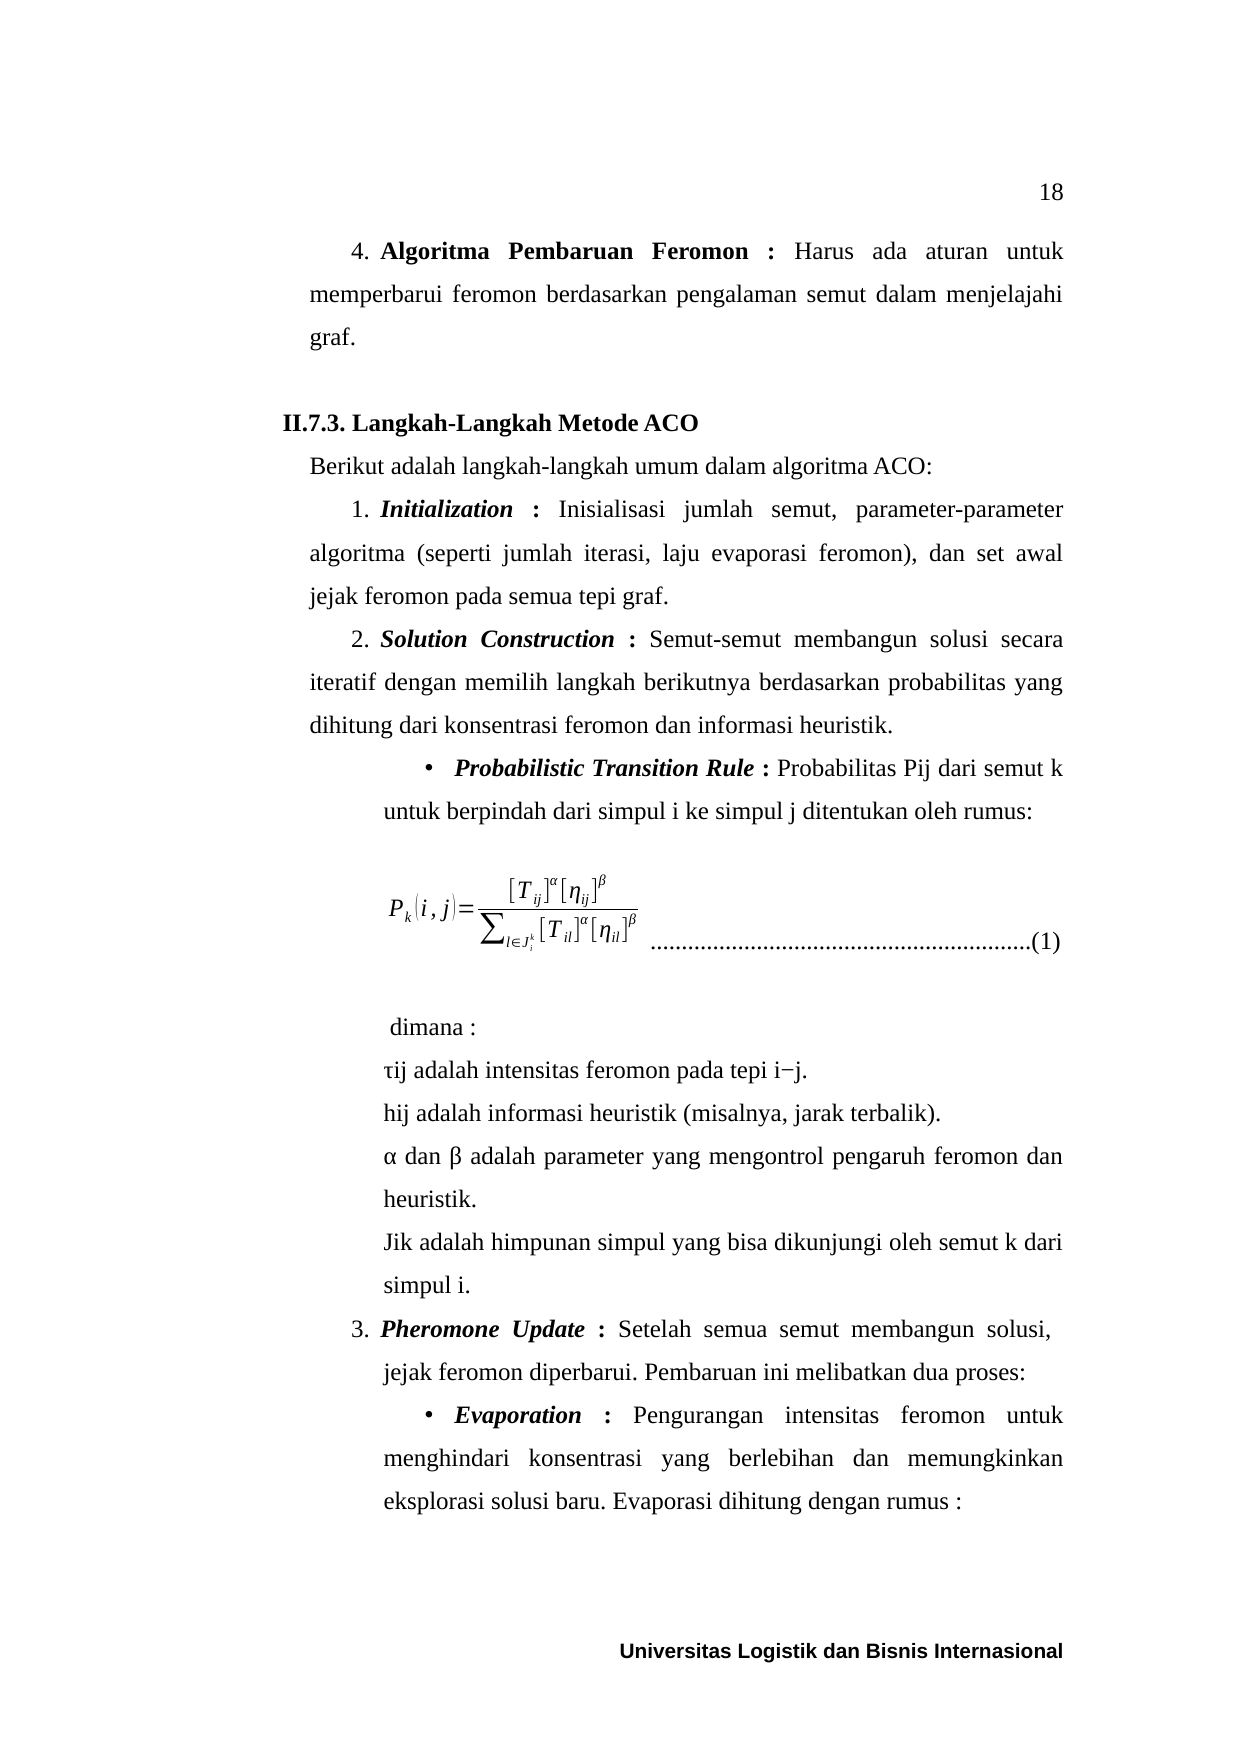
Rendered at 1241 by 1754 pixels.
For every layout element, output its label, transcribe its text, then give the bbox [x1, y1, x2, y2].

list τij adalah intensitas feromon pada tepi i−j. [354, 1055, 1063, 1084]
list dimana : [354, 1012, 1063, 1041]
subtitle Langkah-Langkah Metode ACO [282, 408, 1063, 437]
list Algoritma Pembaruan Feromon : Harus ada aturan untuk memperbarui feromon berdasarkan pengalaman semut dalam menjelajahi graf. [280, 236, 1063, 351]
table_header .............................................................(1) [650, 926, 1063, 969]
list Pheromone Update : Setelah semua semut membangun solusi, jejak feromon diperbarui. Pembaruan ini melibatkan dua proses: [280, 1314, 1063, 1386]
list Probabilistic Transition Rule : Probabilitas Pij dari semut k untuk berpindah dari simpul i ke simpul j ditentukan oleh rumus: [354, 753, 1063, 825]
list α dan β adalah parameter yang mengontrol pengaruh feromon dan heuristik. [354, 1141, 1063, 1213]
list Initialization : Inisialisasi jumlah semut, parameter-parameter algoritma (seperti jumlah iterasi, laju evaporasi feromon), dan set awal jejak feromon pada semua tepi graf. [280, 494, 1063, 609]
list Jik adalah himpunan simpul yang bisa dikunjungi oleh semut k dari simpul i. [354, 1227, 1063, 1299]
table_header [384, 926, 650, 969]
list hij adalah informasi heuristik (misalnya, jarak terbalik). [354, 1098, 1063, 1127]
text Berikut adalah langkah-langkah umum dalam algoritma ACO: [236, 451, 1063, 480]
list Solution Construction : Semut-semut membangun solusi secara iteratif dengan memilih langkah berikutnya berdasarkan probabilitas yang dihitung dari konsentrasi feromon dan informasi heuristik. [280, 624, 1063, 739]
list Evaporation : Pengurangan intensitas feromon untuk menghindari konsentrasi yang berlebihan dan memungkinkan eksplorasi solusi baru. Evaporasi dihitung dengan rumus : [354, 1400, 1063, 1515]
